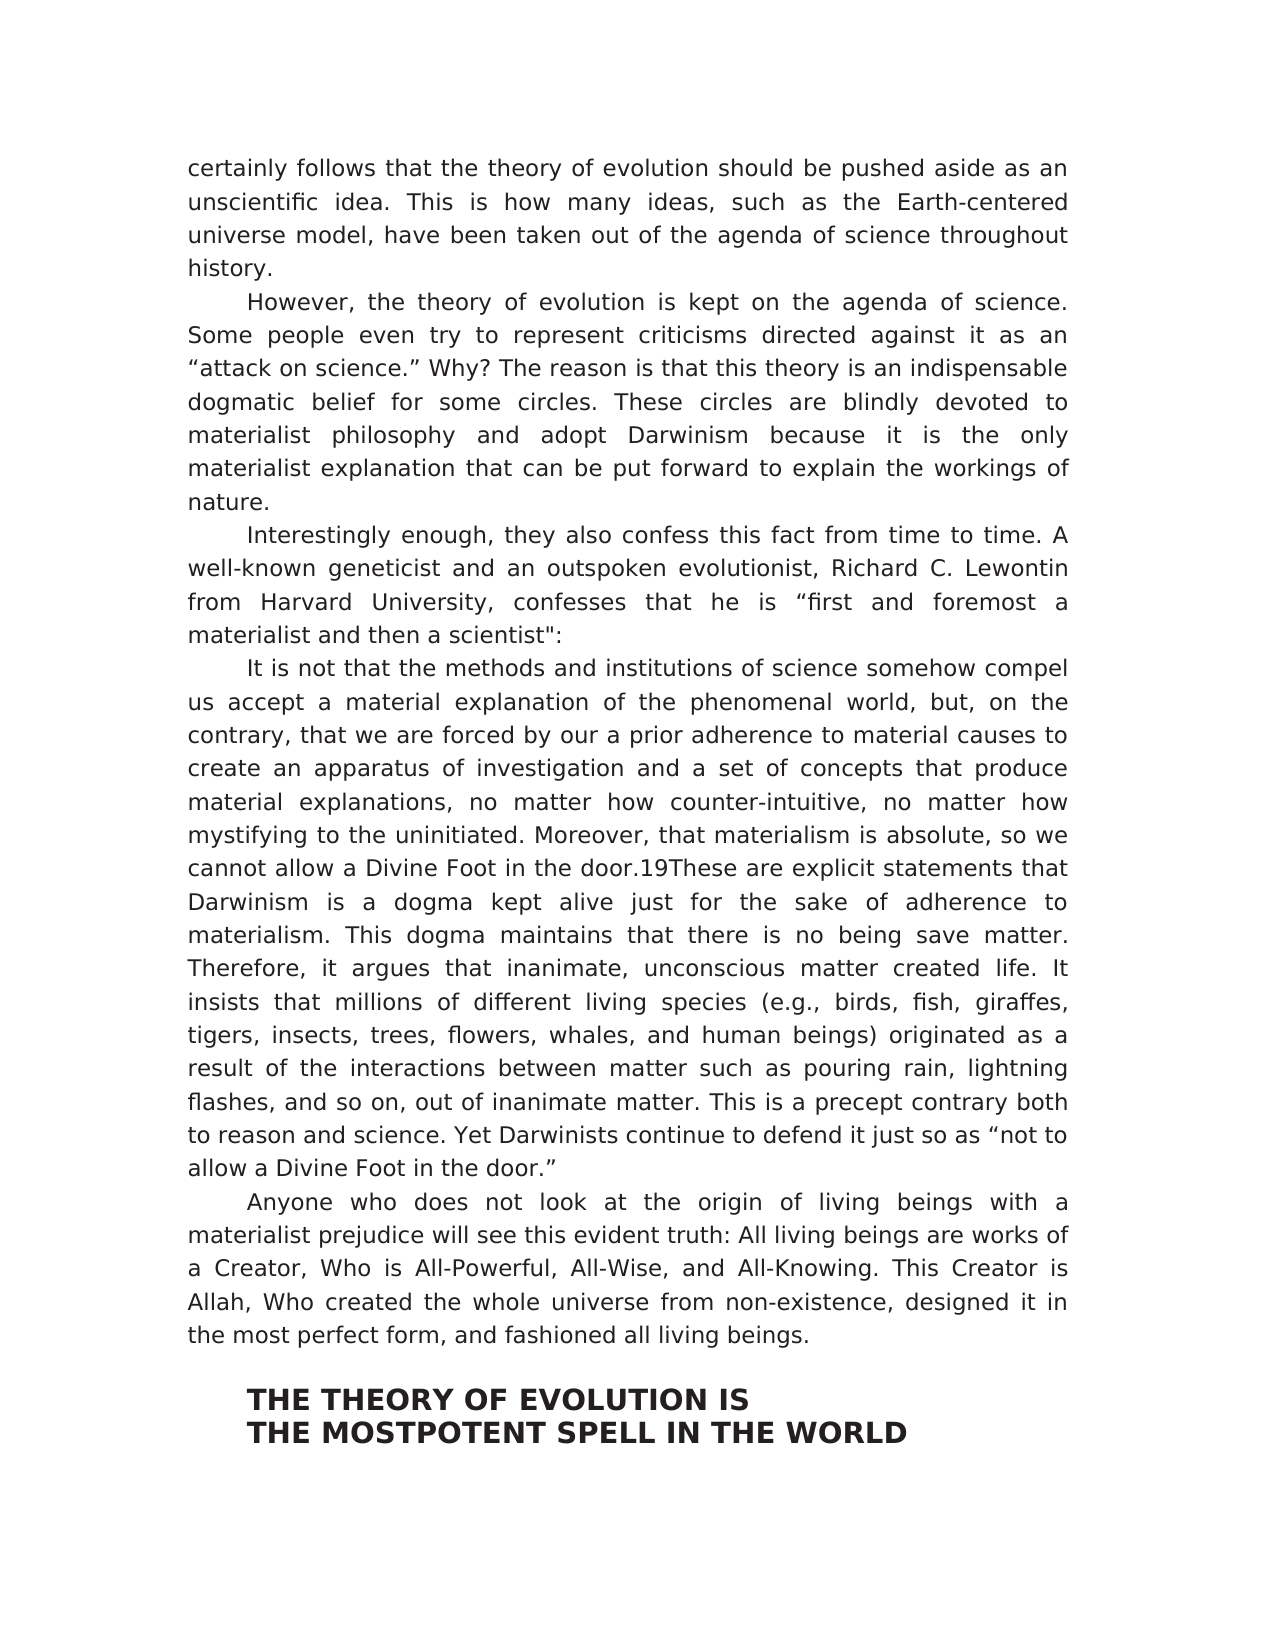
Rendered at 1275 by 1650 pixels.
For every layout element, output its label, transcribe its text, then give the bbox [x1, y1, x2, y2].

text THE MOSTPOTENT SPELL IN THE WORLD [187, 1417, 1070, 1450]
text certainly follows that the theory of evolution should be pushed aside as an unscientific idea. This is how many ideas, such as the Earth-centered universe model, have been taken out of the agenda of science throughout history. [187, 150, 1070, 283]
text Anyone who does not look at the origin of living beings with a materialist prejudice will see this evident truth: All living beings are works of a Creator, Who is All-Powerful, All-Wise, and All-Knowing. This Creator is Allah, Who created the whole universe from non-existence, designed it in the most perfect form, and fashioned all living beings. [187, 1183, 1070, 1350]
text It is not that the methods and institutions of science somehow compel us accept a material explanation of the phenomenal world, but, on the contrary, that we are forced by our a prior adherence to material causes to create an apparatus of investigation and a set of concepts that produce material explanations, no matter how counter-intuitive, no matter how mystifying to the uninitiated. Moreover, that materialism is absolute, so we cannot allow a Divine Foot in the door.19These are explicit statements that Darwinism is a dogma kept alive just for the sake of adherence to materialism. This dogma maintains that there is no being save matter. Therefore, it argues that inanimate, unconscious matter created life. It insists that millions of different living species (e.g., birds, fish, giraffes, tigers, insects, trees, flowers, whales, and human beings) originated as a result of the interactions between matter such as pouring rain, lightning flashes, and so on, out of inanimate matter. This is a precept contrary both to reason and science. Yet Darwinists continue to defend it just so as “not to allow a Divine Foot in the door.” [187, 650, 1070, 1183]
text Interestingly enough, they also confess this fact from time to time. A well-known geneticist and an outspoken evolutionist, Richard C. Lewontin from Harvard University, confesses that he is “first and foremost a materialist and then a scientist": [187, 517, 1070, 650]
text THE THEORY OF EVOLUTION IS [187, 1383, 1070, 1417]
text However, the theory of evolution is kept on the agenda of science. Some people even try to represent criticisms directed against it as an “attack on science.” Why? The reason is that this theory is an indispensable dogmatic belief for some circles. These circles are blindly devoted to materialist philosophy and adopt Darwinism because it is the only materialist explanation that can be put forward to explain the workings of nature. [187, 283, 1070, 517]
